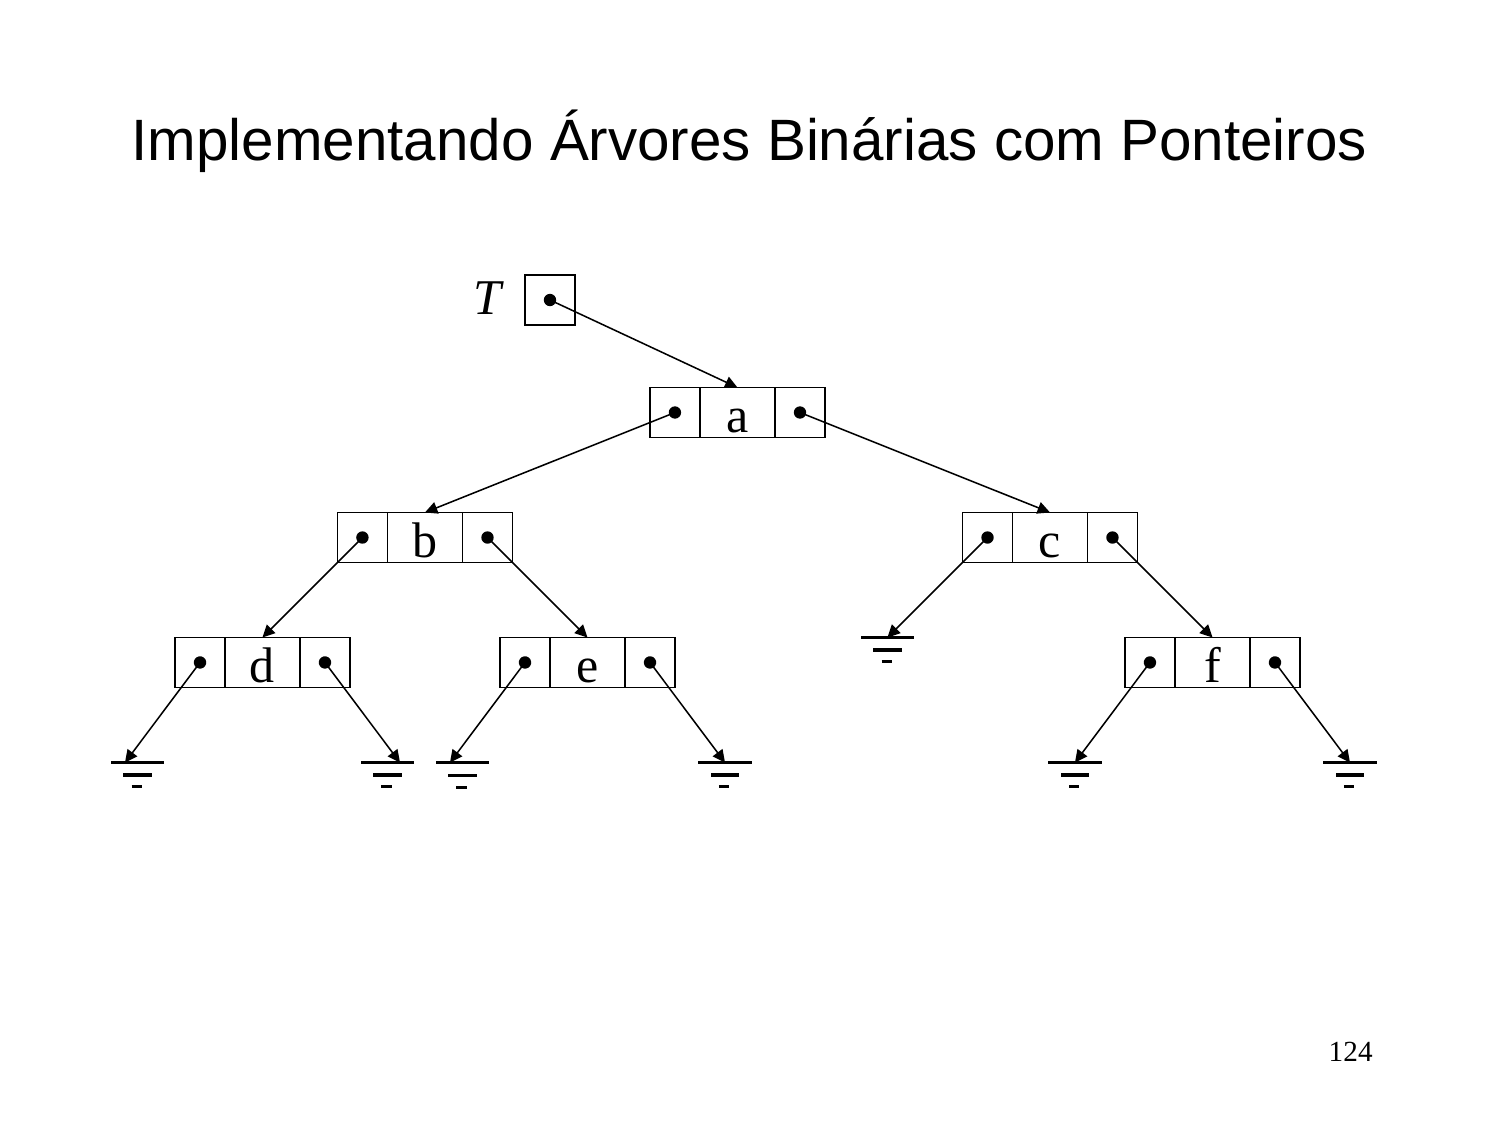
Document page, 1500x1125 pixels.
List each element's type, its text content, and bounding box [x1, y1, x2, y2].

title Implementando Árvores Binárias com Ponteiros [112, 99, 1388, 175]
text_box T [458, 256, 517, 333]
text_box c [1013, 512, 1087, 563]
text_box e [551, 637, 624, 688]
text_box d [226, 637, 299, 688]
text_box b [388, 512, 462, 563]
text_box a [701, 387, 774, 438]
text_box f [1176, 637, 1249, 688]
